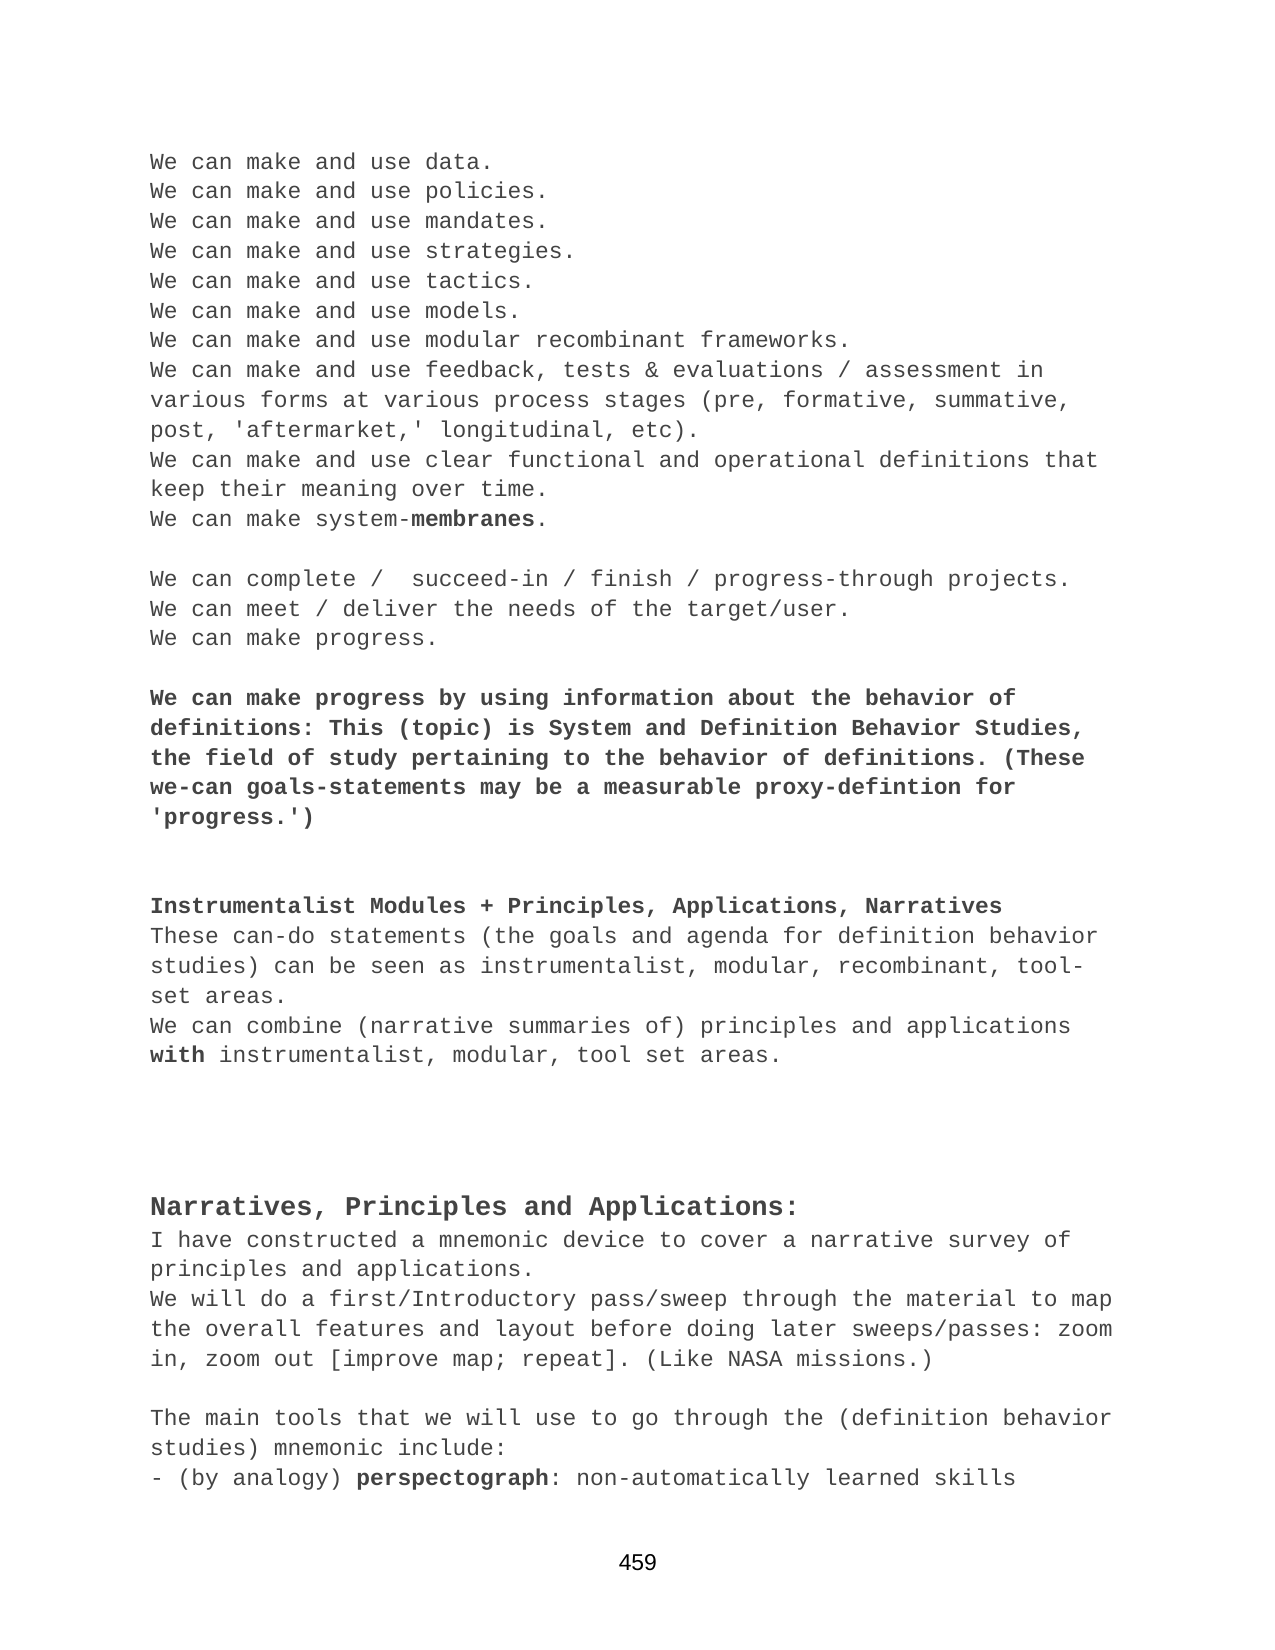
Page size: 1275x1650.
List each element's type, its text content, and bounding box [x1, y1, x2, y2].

text We can make and use data. [150, 150, 1125, 176]
text These can-do statements (the goals and agenda for definition behavior studies) can be seen as instrumentalist, modular, recombinant, tool-set areas. [150, 924, 1125, 1010]
text We can make and use policies. [150, 180, 1125, 206]
text Narratives, Principles and Applications: [150, 1193, 1125, 1223]
text We can meet / deliver the needs of the target/user. [150, 597, 1125, 623]
text I have constructed a mnemonic device to cover a narrative survey of principles and applications. [150, 1228, 1125, 1284]
text We can make and use mandates. [150, 209, 1125, 236]
text We can make and use feedback, tests & evaluations / assessment in various forms at various process stages (pre, formative, summative, post, 'aftermarket,' longitudinal, etc). [150, 358, 1125, 444]
text - (by analogy) perspectograph: non-automatically learned skills [150, 1466, 1125, 1492]
text We can make progress by using information about the behavior of definitions: This (topic) is System and Definition Behavior Studies, the field of study pertaining to the behavior of definitions. (These we-can goals-statements may be a measurable proxy-defintion for 'progress.') [150, 686, 1125, 831]
text We can make progress. [150, 627, 1125, 653]
text We can make and use tactics. [150, 269, 1125, 295]
text We can combine (narrative summaries of) principles and applications with instrumentalist, modular, tool set areas. [150, 1014, 1125, 1070]
text We will do a first/Introductory pass/sweep through the material to map the overall features and layout before doing later sweeps/passes: zoom in, zoom out [improve map; repeat]. (Like NASA missions.) [150, 1288, 1125, 1373]
text We can make and use strategies. [150, 239, 1125, 265]
text We can complete / succeed-in / finish / progress-through projects. [150, 567, 1125, 593]
text We can make and use clear functional and operational definitions that keep their meaning over time. [150, 448, 1125, 504]
text We can make and use modular recombinant frameworks. [150, 329, 1125, 355]
text We can make system-membranes. [150, 507, 1125, 533]
text Instrumentalist Modules + Principles, Applications, Narratives [150, 895, 1125, 921]
text We can make and use models. [150, 299, 1125, 325]
text The main tools that we will use to go through the (definition behavior studies) mnemonic include: [150, 1407, 1125, 1462]
